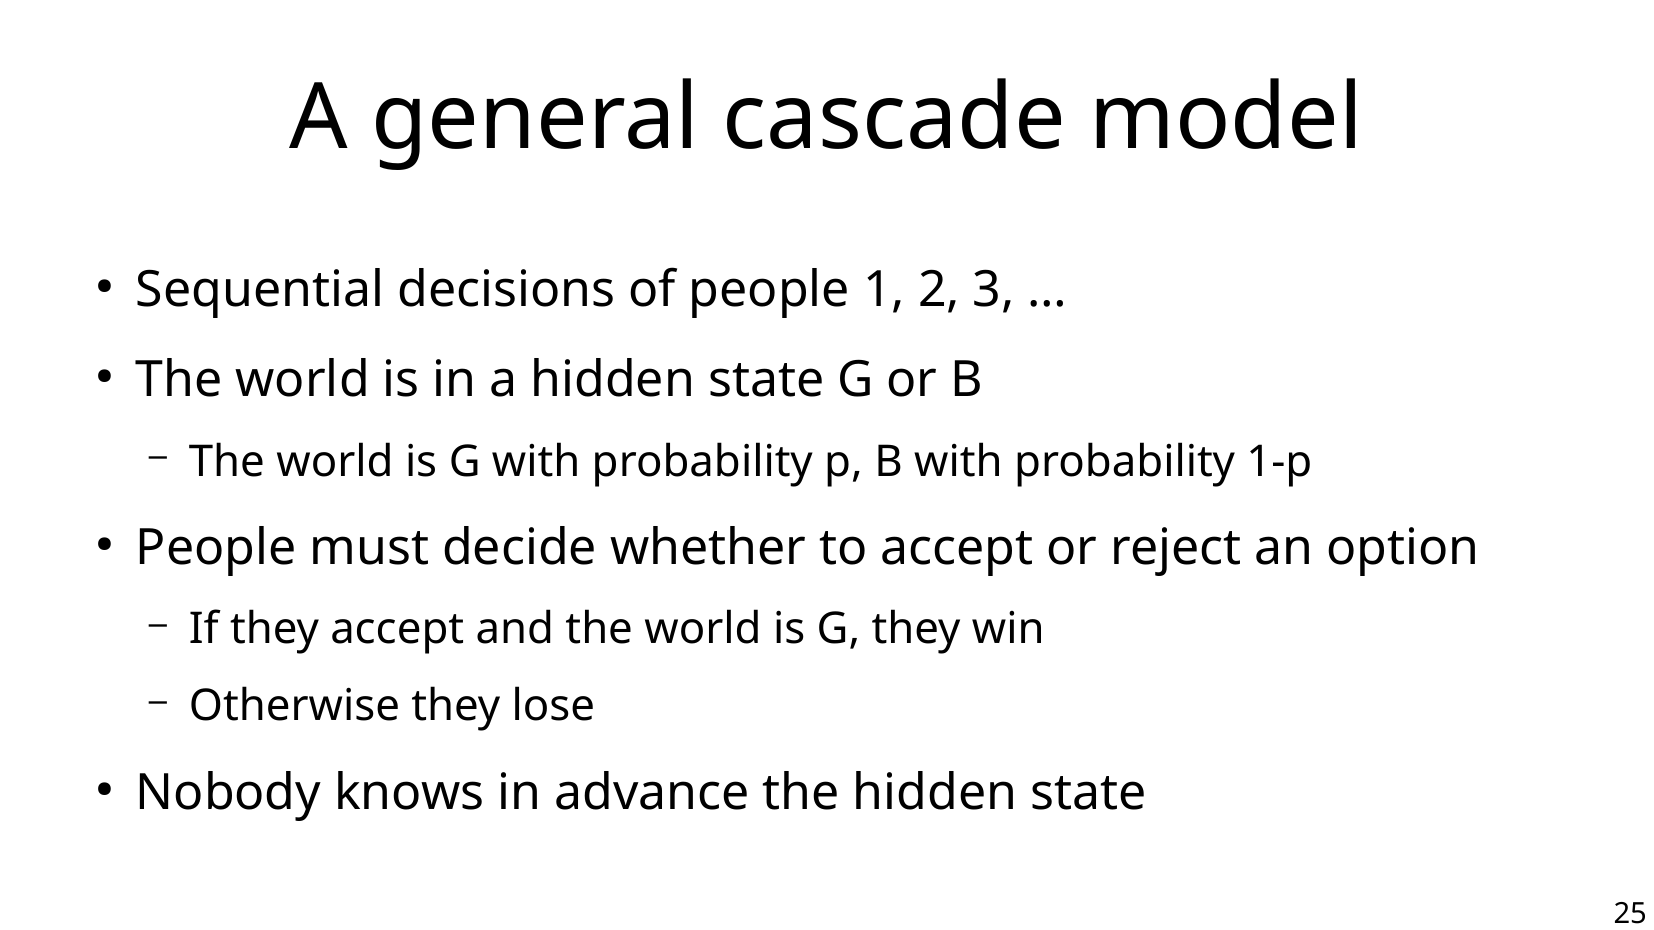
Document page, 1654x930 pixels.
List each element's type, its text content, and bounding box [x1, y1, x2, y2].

list Sequential decisions of people 1, 2, 3, … The world is in a hidden state G or B The world is G with probability p, B with probability 1-p People must decide whether to accept or reject an option If they accept and the world is G, they win Otherwise they lose Nobody knows in advance the hidden state [82, 252, 1571, 826]
title A general cascade model [82, 1, 1571, 225]
